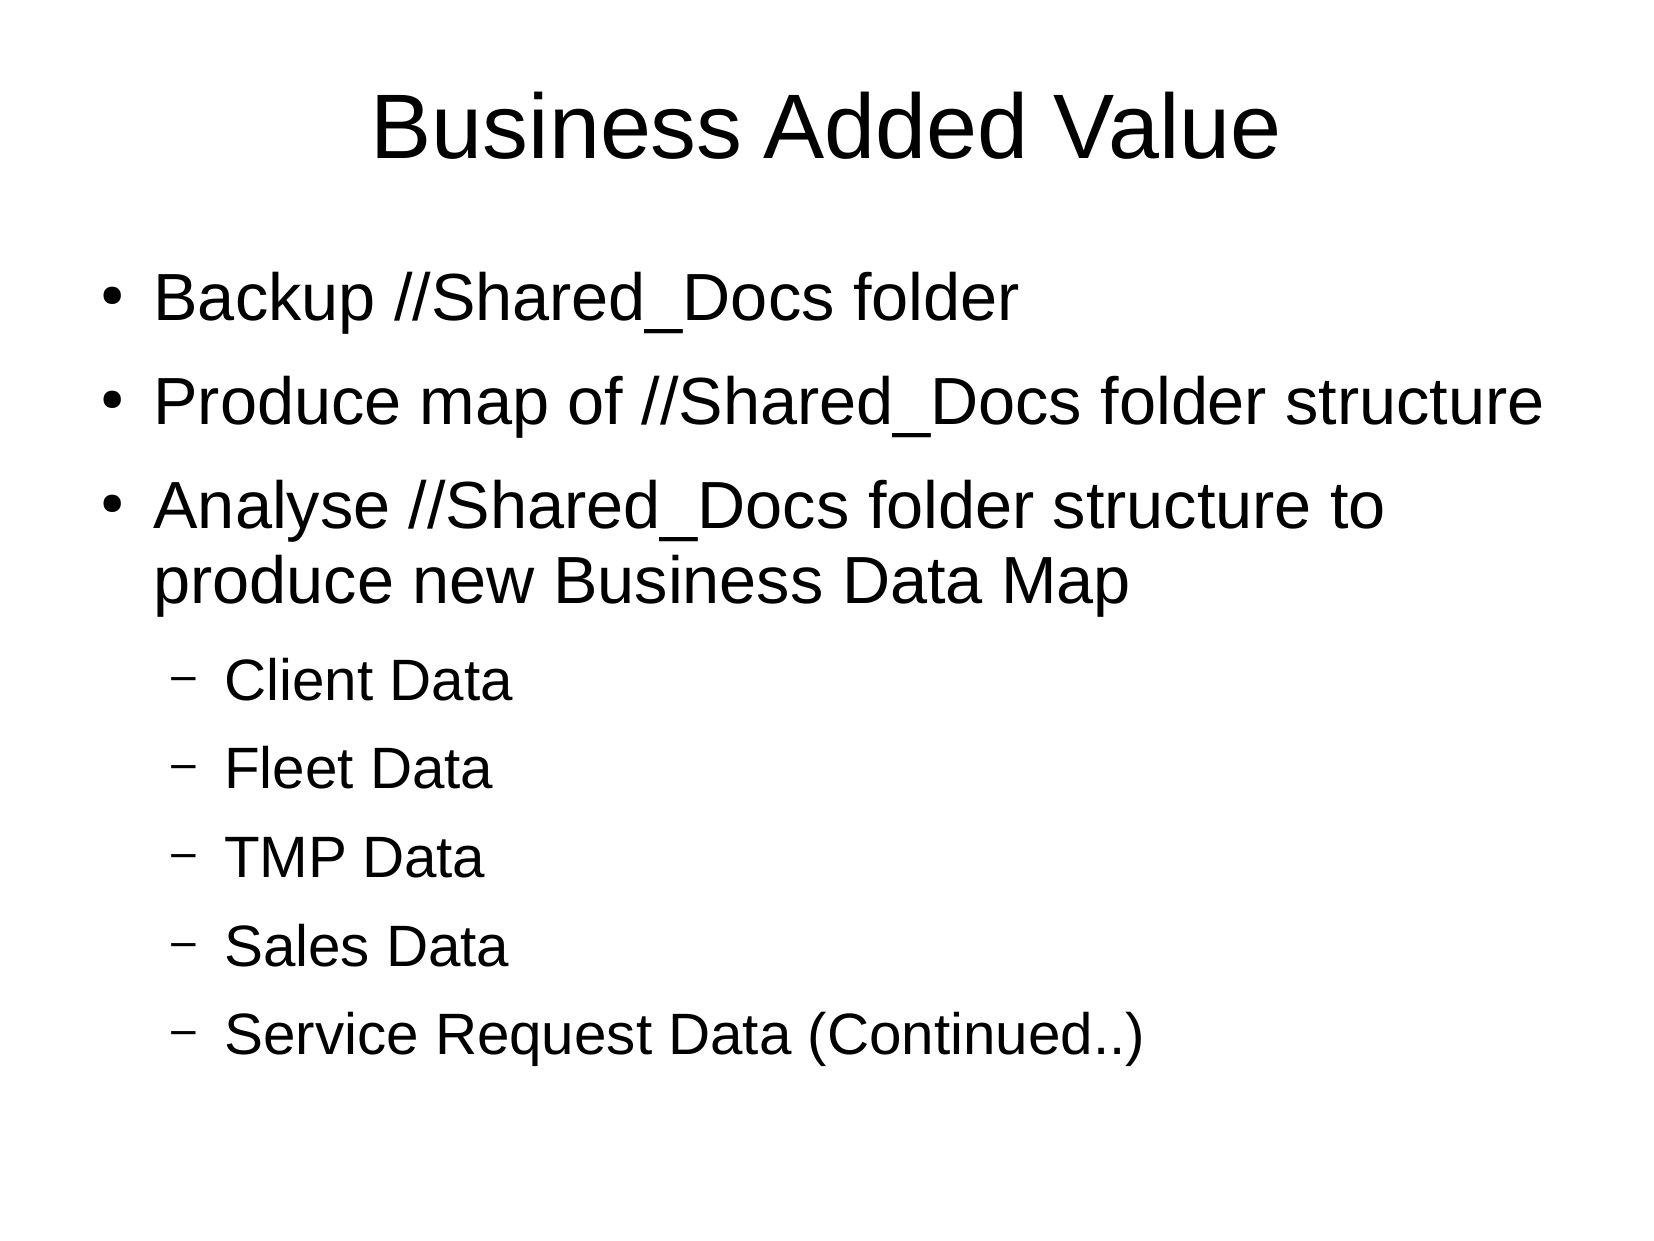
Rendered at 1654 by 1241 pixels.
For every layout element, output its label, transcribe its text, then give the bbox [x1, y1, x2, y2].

list Backup //Shared_Docs folder Produce map of //Shared_Docs folder structure Analyse //Shared_Docs folder structure to produce new Business Data Map Client Data Fleet Data TMP Data Sales Data Service Request Data (Continued..) [82, 259, 1571, 1075]
title Business Added Value [82, 23, 1571, 231]
